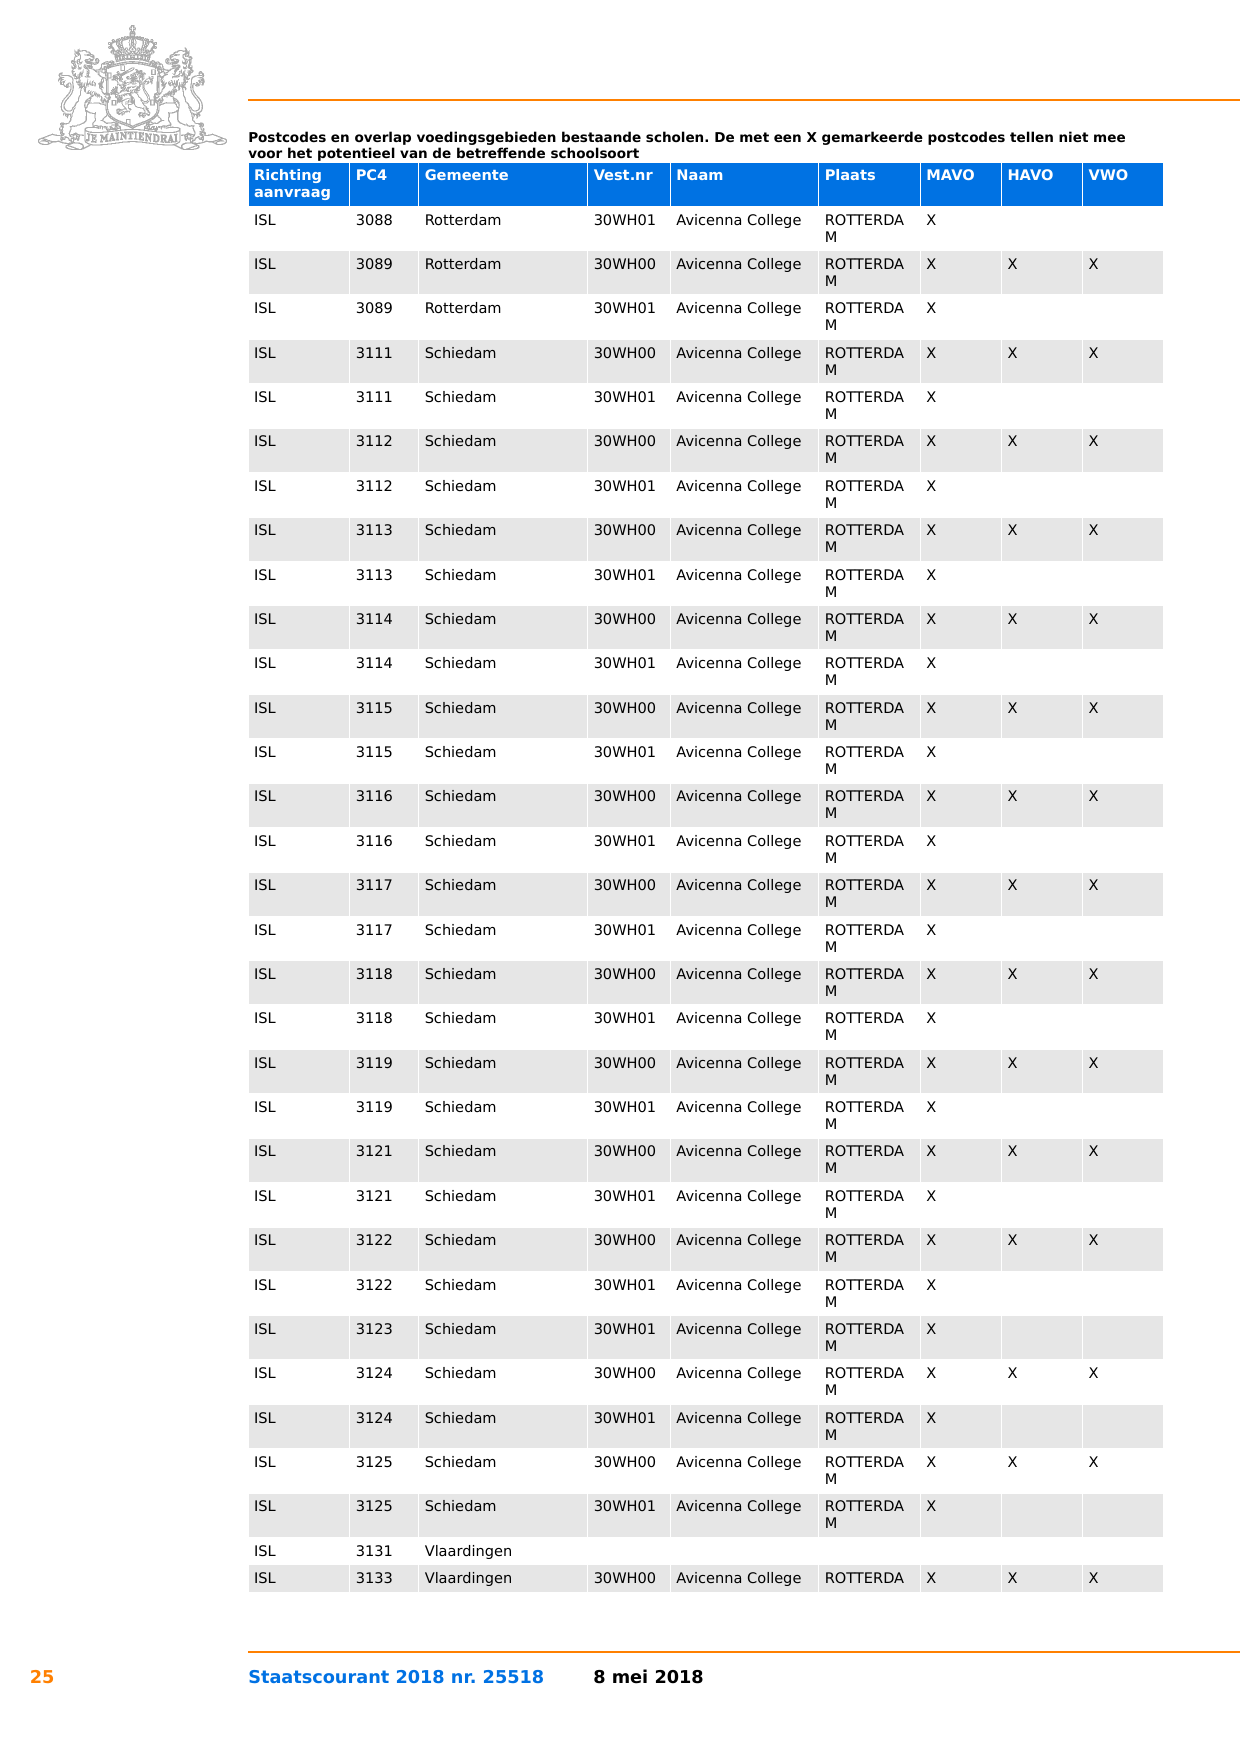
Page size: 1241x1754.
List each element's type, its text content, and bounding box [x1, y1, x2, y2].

table_cell ISL [249, 1139, 349, 1182]
table_cell X [1002, 340, 1082, 383]
table_cell Avicenna College [671, 340, 818, 383]
table_cell ROTTERDAM [819, 429, 920, 472]
table_cell ROTTERDAM [819, 251, 920, 294]
table_cell Avicenna College [671, 917, 818, 960]
table_cell Schiedam [419, 518, 587, 561]
table_cell 30WH00 [588, 873, 670, 916]
table_cell 30WH01 [588, 473, 670, 516]
table_cell [1083, 1006, 1163, 1049]
table_cell VWO [1083, 163, 1163, 206]
table_cell ISL [249, 1494, 349, 1537]
table_cell X [1083, 1228, 1163, 1271]
table_cell X [921, 473, 1001, 516]
table_cell ROTTERDAM [819, 606, 920, 649]
table_cell 30WH01 [588, 1094, 670, 1138]
table_cell Avicenna College [671, 828, 818, 871]
table_cell Avicenna College [671, 1316, 818, 1359]
table_cell 3089 [350, 251, 418, 294]
table_cell Vlaardingen [419, 1538, 587, 1564]
table_cell Schiedam [419, 473, 587, 516]
table_cell X [921, 917, 1001, 960]
table_cell 3112 [350, 473, 418, 516]
table_cell ROTTERDAM [819, 1006, 920, 1049]
table_cell ROTTERDAM [819, 784, 920, 827]
table_cell HAVO [1002, 163, 1082, 206]
table_header Postcodes en overlap voedingsgebieden bestaande scholen. De met een X gemarkeerde postcodes tellen niet mee voor het potentieel van de betreffende schoolsoort [248, 130, 1163, 161]
table_cell Plaats [819, 163, 920, 206]
table_cell ISL [249, 606, 349, 649]
table_cell 3133 [350, 1565, 418, 1592]
table_cell X [1002, 1361, 1082, 1404]
table_cell Schiedam [419, 1316, 587, 1359]
table_cell Avicenna College [671, 473, 818, 516]
table_cell Avicenna College [671, 1405, 818, 1448]
table_cell ROTTERDAM [819, 518, 920, 561]
table_cell X [1083, 606, 1163, 649]
table_cell 3122 [350, 1228, 418, 1271]
table_cell Vlaardingen [419, 1565, 587, 1592]
table_cell X [921, 384, 1001, 428]
table_cell ROTTERDAM [819, 873, 920, 916]
table_cell [1002, 1094, 1082, 1138]
table_cell 30WH00 [588, 429, 670, 472]
table_cell Avicenna College [671, 1361, 818, 1404]
table_cell Avicenna College [671, 1006, 818, 1049]
table_cell X [921, 1565, 1001, 1592]
table_cell 3116 [350, 828, 418, 871]
table_cell ROTTERDAM [819, 1272, 920, 1315]
table_cell ISL [249, 961, 349, 1004]
table_cell ROTTERDAM [819, 1094, 920, 1138]
table_cell ROTTERDAM [819, 340, 920, 383]
table_cell X [1002, 606, 1082, 649]
table_cell ROTTERDAM [819, 1449, 920, 1493]
table_cell X [921, 296, 1001, 339]
table_cell X [1083, 518, 1163, 561]
table_cell 30WH00 [588, 251, 670, 294]
table_cell [671, 1538, 818, 1564]
table_cell X [921, 1449, 1001, 1493]
table_cell 30WH00 [588, 1361, 670, 1404]
table_cell Avicenna College [671, 961, 818, 1004]
table_cell ROTTERDAM [819, 1183, 920, 1226]
table_cell Schiedam [419, 828, 587, 871]
table_cell ROTTERDAM [819, 207, 920, 250]
table_cell ISL [249, 1094, 349, 1138]
table_cell ISL [249, 296, 349, 339]
table_cell ROTTERDAM [819, 828, 920, 871]
table_cell [1002, 651, 1082, 694]
table_cell Schiedam [419, 1272, 587, 1315]
table_cell [819, 1538, 920, 1564]
table_cell Avicenna College [671, 1272, 818, 1315]
table_cell ROTTERDAM [819, 296, 920, 339]
table_cell ISL [249, 1050, 349, 1093]
table_cell X [1002, 429, 1082, 472]
table_cell 30WH01 [588, 1405, 670, 1448]
table_cell Avicenna College [671, 1139, 818, 1182]
table_cell 3117 [350, 873, 418, 916]
table_cell ISL [249, 1183, 349, 1226]
table_cell [1083, 1405, 1163, 1448]
table_cell X [921, 518, 1001, 561]
table_cell ROTTERDAM [819, 1050, 920, 1093]
table_cell X [921, 207, 1001, 250]
table_cell 3125 [350, 1449, 418, 1493]
table_cell Avicenna College [671, 296, 818, 339]
table_cell X [921, 1139, 1001, 1182]
table_cell Schiedam [419, 1405, 587, 1448]
table_cell [1002, 1316, 1082, 1359]
table_cell 30WH01 [588, 562, 670, 605]
table_cell X [921, 1006, 1001, 1049]
table_cell ROTTERDAM [819, 384, 920, 428]
table_cell [1083, 384, 1163, 428]
table_cell 3121 [350, 1183, 418, 1226]
table_cell 30WH01 [588, 828, 670, 871]
table_cell 30WH01 [588, 1494, 670, 1537]
table_cell 30WH00 [588, 961, 670, 1004]
table_cell 3124 [350, 1405, 418, 1448]
table_cell Schiedam [419, 1139, 587, 1182]
table_cell Rotterdam [419, 296, 587, 339]
table_cell X [1002, 784, 1082, 827]
table_cell 3111 [350, 384, 418, 428]
table_cell Schiedam [419, 1361, 587, 1404]
table_cell X [921, 429, 1001, 472]
table_cell 3114 [350, 651, 418, 694]
picture [38, 25, 227, 150]
table_cell Avicenna College [671, 518, 818, 561]
table_cell Schiedam [419, 1006, 587, 1049]
table_cell 30WH00 [588, 1139, 670, 1182]
table_cell X [1002, 1449, 1082, 1493]
table_cell ROTTERDAM [819, 961, 920, 1004]
table_cell X [921, 1361, 1001, 1404]
table_cell X [1002, 873, 1082, 916]
table_cell X [921, 651, 1001, 694]
table_cell X [921, 1050, 1001, 1093]
table_cell 3089 [350, 296, 418, 339]
table_cell X [1083, 1361, 1163, 1404]
table_cell [1083, 1316, 1163, 1359]
table_cell Schiedam [419, 695, 587, 738]
table_cell ISL [249, 1538, 349, 1564]
table_cell X [1083, 784, 1163, 827]
table_cell Avicenna College [671, 384, 818, 428]
table_cell Avicenna College [671, 739, 818, 783]
table_cell 3111 [350, 340, 418, 383]
table_cell ISL [249, 651, 349, 694]
table_cell X [1083, 1139, 1163, 1182]
table_cell [1002, 828, 1082, 871]
table_cell [1083, 1094, 1163, 1138]
table_cell [1002, 917, 1082, 960]
table_cell Schiedam [419, 1228, 587, 1271]
table_cell X [1002, 695, 1082, 738]
table_cell 3088 [350, 207, 418, 250]
table_cell 30WH01 [588, 1272, 670, 1315]
table_cell ROTTERDAM [819, 1361, 920, 1404]
table_cell Schiedam [419, 1183, 587, 1226]
table_cell X [921, 1183, 1001, 1226]
table_cell X [1083, 873, 1163, 916]
table_cell Avicenna College [671, 1565, 818, 1592]
table_cell 30WH01 [588, 917, 670, 960]
table_cell [1002, 1272, 1082, 1315]
table_cell Vest.nr [588, 163, 670, 206]
table_cell [1002, 1183, 1082, 1226]
table_cell 3114 [350, 606, 418, 649]
table_cell 30WH00 [588, 1228, 670, 1271]
table_cell 30WH00 [588, 1565, 670, 1592]
table_cell ISL [249, 695, 349, 738]
table_cell ISL [249, 873, 349, 916]
table_cell Avicenna College [671, 1449, 818, 1493]
table_cell 30WH01 [588, 207, 670, 250]
table_cell Avicenna College [671, 251, 818, 294]
table_cell X [1083, 961, 1163, 1004]
table_cell X [1083, 695, 1163, 738]
table_cell ISL [249, 828, 349, 871]
table_cell Schiedam [419, 1050, 587, 1093]
table_cell ROTTERDAM [819, 1405, 920, 1448]
table_cell Schiedam [419, 606, 587, 649]
table_cell X [1002, 251, 1082, 294]
table_cell 3124 [350, 1361, 418, 1404]
table_cell 3116 [350, 784, 418, 827]
table_cell [1083, 739, 1163, 783]
table_cell [1002, 1538, 1082, 1564]
table_cell ROTTERDAM [819, 1494, 920, 1537]
table_cell ISL [249, 384, 349, 428]
table_cell X [1083, 340, 1163, 383]
table_cell [1083, 828, 1163, 871]
table_cell ISL [249, 473, 349, 516]
table_cell X [921, 1228, 1001, 1271]
table_cell Richting aanvraag [249, 163, 349, 206]
table_cell [588, 1538, 670, 1564]
table_cell PC4 [350, 163, 418, 206]
table_cell 3115 [350, 739, 418, 783]
table_cell Schiedam [419, 1494, 587, 1537]
table_cell X [1002, 1050, 1082, 1093]
table_cell MAVO [921, 163, 1001, 206]
table_cell X [921, 873, 1001, 916]
table_cell 30WH01 [588, 1006, 670, 1049]
table_cell 3125 [350, 1494, 418, 1537]
table_cell X [1083, 429, 1163, 472]
table_cell Avicenna College [671, 695, 818, 738]
table_cell X [1002, 1228, 1082, 1271]
table_cell Schiedam [419, 562, 587, 605]
table_cell ISL [249, 917, 349, 960]
table_cell Avicenna College [671, 207, 818, 250]
table_cell [921, 1538, 1001, 1564]
table_cell [1083, 1494, 1163, 1537]
table_cell [1083, 562, 1163, 605]
table_cell 3113 [350, 562, 418, 605]
table_cell ROTTERDAM [819, 1316, 920, 1359]
table_cell ROTTERDAM [819, 1139, 920, 1182]
table_cell [1002, 739, 1082, 783]
table_cell Schiedam [419, 917, 587, 960]
table_cell X [1083, 251, 1163, 294]
table_cell Avicenna College [671, 1050, 818, 1093]
table_cell ROTTERDAM [819, 695, 920, 738]
table_cell ISL [249, 207, 349, 250]
table_cell [1002, 1494, 1082, 1537]
table_cell ISL [249, 784, 349, 827]
table_cell X [921, 1405, 1001, 1448]
table_cell ISL [249, 739, 349, 783]
table_cell 30WH01 [588, 384, 670, 428]
table_cell Avicenna College [671, 429, 818, 472]
table_cell X [921, 562, 1001, 605]
table_cell [1083, 296, 1163, 339]
table_cell [1083, 651, 1163, 694]
table_cell X [921, 828, 1001, 871]
table_cell Avicenna College [671, 1494, 818, 1537]
table_cell ISL [249, 1228, 349, 1271]
table_cell 30WH00 [588, 695, 670, 738]
table_cell X [921, 784, 1001, 827]
table_cell X [921, 1494, 1001, 1537]
table_cell 3113 [350, 518, 418, 561]
table_cell 3118 [350, 1006, 418, 1049]
table_cell 3123 [350, 1316, 418, 1359]
table_cell X [1083, 1565, 1163, 1592]
table_cell X [1083, 1050, 1163, 1093]
table_cell 30WH00 [588, 784, 670, 827]
table_cell X [921, 1272, 1001, 1315]
table_cell ROTTERDAM [819, 739, 920, 783]
table_cell [1083, 207, 1163, 250]
table_cell X [921, 251, 1001, 294]
table_cell 3119 [350, 1050, 418, 1093]
table_cell ROTTERDAM [819, 651, 920, 694]
table_cell X [921, 961, 1001, 1004]
table_cell X [921, 1094, 1001, 1138]
table_cell X [921, 739, 1001, 783]
table_cell Rotterdam [419, 207, 587, 250]
table_cell ISL [249, 1272, 349, 1315]
table_cell ROTTERDAM [819, 917, 920, 960]
table_cell Schiedam [419, 1094, 587, 1138]
table_cell ISL [249, 518, 349, 561]
table_cell Schiedam [419, 873, 587, 916]
table_cell X [1002, 518, 1082, 561]
table_cell X [921, 340, 1001, 383]
table_cell Schiedam [419, 340, 587, 383]
table_cell 3115 [350, 695, 418, 738]
table_cell ROTTERDAM [819, 562, 920, 605]
table_cell Schiedam [419, 429, 587, 472]
table_cell ISL [249, 1405, 349, 1448]
table_cell 30WH01 [588, 296, 670, 339]
table_cell [1002, 207, 1082, 250]
table_cell 3121 [350, 1139, 418, 1182]
table_cell [1083, 917, 1163, 960]
table_cell 3122 [350, 1272, 418, 1315]
table_cell [1002, 1006, 1082, 1049]
table_cell ISL [249, 340, 349, 383]
table_cell 30WH01 [588, 1183, 670, 1226]
table_cell ISL [249, 1006, 349, 1049]
table_cell ISL [249, 251, 349, 294]
table_cell [1083, 1538, 1163, 1564]
table_cell X [1083, 1449, 1163, 1493]
table_cell [1002, 1405, 1082, 1448]
table_cell 30WH00 [588, 1050, 670, 1093]
table_cell ISL [249, 1316, 349, 1359]
table_cell 3119 [350, 1094, 418, 1138]
table_cell ROTTERDAM [819, 473, 920, 516]
table_cell 30WH00 [588, 340, 670, 383]
table_cell 3117 [350, 917, 418, 960]
table_cell 30WH01 [588, 651, 670, 694]
table_cell X [921, 695, 1001, 738]
table_cell ISL [249, 562, 349, 605]
table_cell Gemeente [419, 163, 587, 206]
table_cell Avicenna College [671, 1094, 818, 1138]
table_cell [1083, 1272, 1163, 1315]
table_cell 30WH01 [588, 739, 670, 783]
table_cell [1002, 562, 1082, 605]
table_cell 30WH00 [588, 606, 670, 649]
table_cell X [1002, 1139, 1082, 1182]
table_cell [1002, 384, 1082, 428]
table_cell 30WH00 [588, 518, 670, 561]
table_cell 3112 [350, 429, 418, 472]
table_cell Naam [671, 163, 818, 206]
table_cell Schiedam [419, 739, 587, 783]
table_cell Avicenna College [671, 1228, 818, 1271]
table_cell Schiedam [419, 1449, 587, 1493]
table_cell X [921, 606, 1001, 649]
table_cell ROTTERDAM [819, 1228, 920, 1271]
table_cell Avicenna College [671, 562, 818, 605]
table_cell 30WH00 [588, 1449, 670, 1493]
table_cell Avicenna College [671, 784, 818, 827]
table_cell ISL [249, 1565, 349, 1592]
table_cell Rotterdam [419, 251, 587, 294]
table_cell ISL [249, 1449, 349, 1493]
table_cell ROTTERDA [819, 1565, 920, 1592]
table_cell [1002, 296, 1082, 339]
table_cell [1083, 473, 1163, 516]
table_cell Avicenna College [671, 651, 818, 694]
table_cell 3131 [350, 1538, 418, 1564]
table_cell ISL [249, 429, 349, 472]
table_cell X [921, 1316, 1001, 1359]
table_cell Schiedam [419, 384, 587, 428]
table_cell X [1002, 1565, 1082, 1592]
table_cell [1083, 1183, 1163, 1226]
table_cell [1002, 473, 1082, 516]
table_cell 3118 [350, 961, 418, 1004]
table_cell Schiedam [419, 961, 587, 1004]
table_cell Avicenna College [671, 873, 818, 916]
table_cell Avicenna College [671, 1183, 818, 1226]
table_cell Avicenna College [671, 606, 818, 649]
table_cell X [1002, 961, 1082, 1004]
table_cell Schiedam [419, 784, 587, 827]
table_cell ISL [249, 1361, 349, 1404]
table_cell Schiedam [419, 651, 587, 694]
table_cell 30WH01 [588, 1316, 670, 1359]
